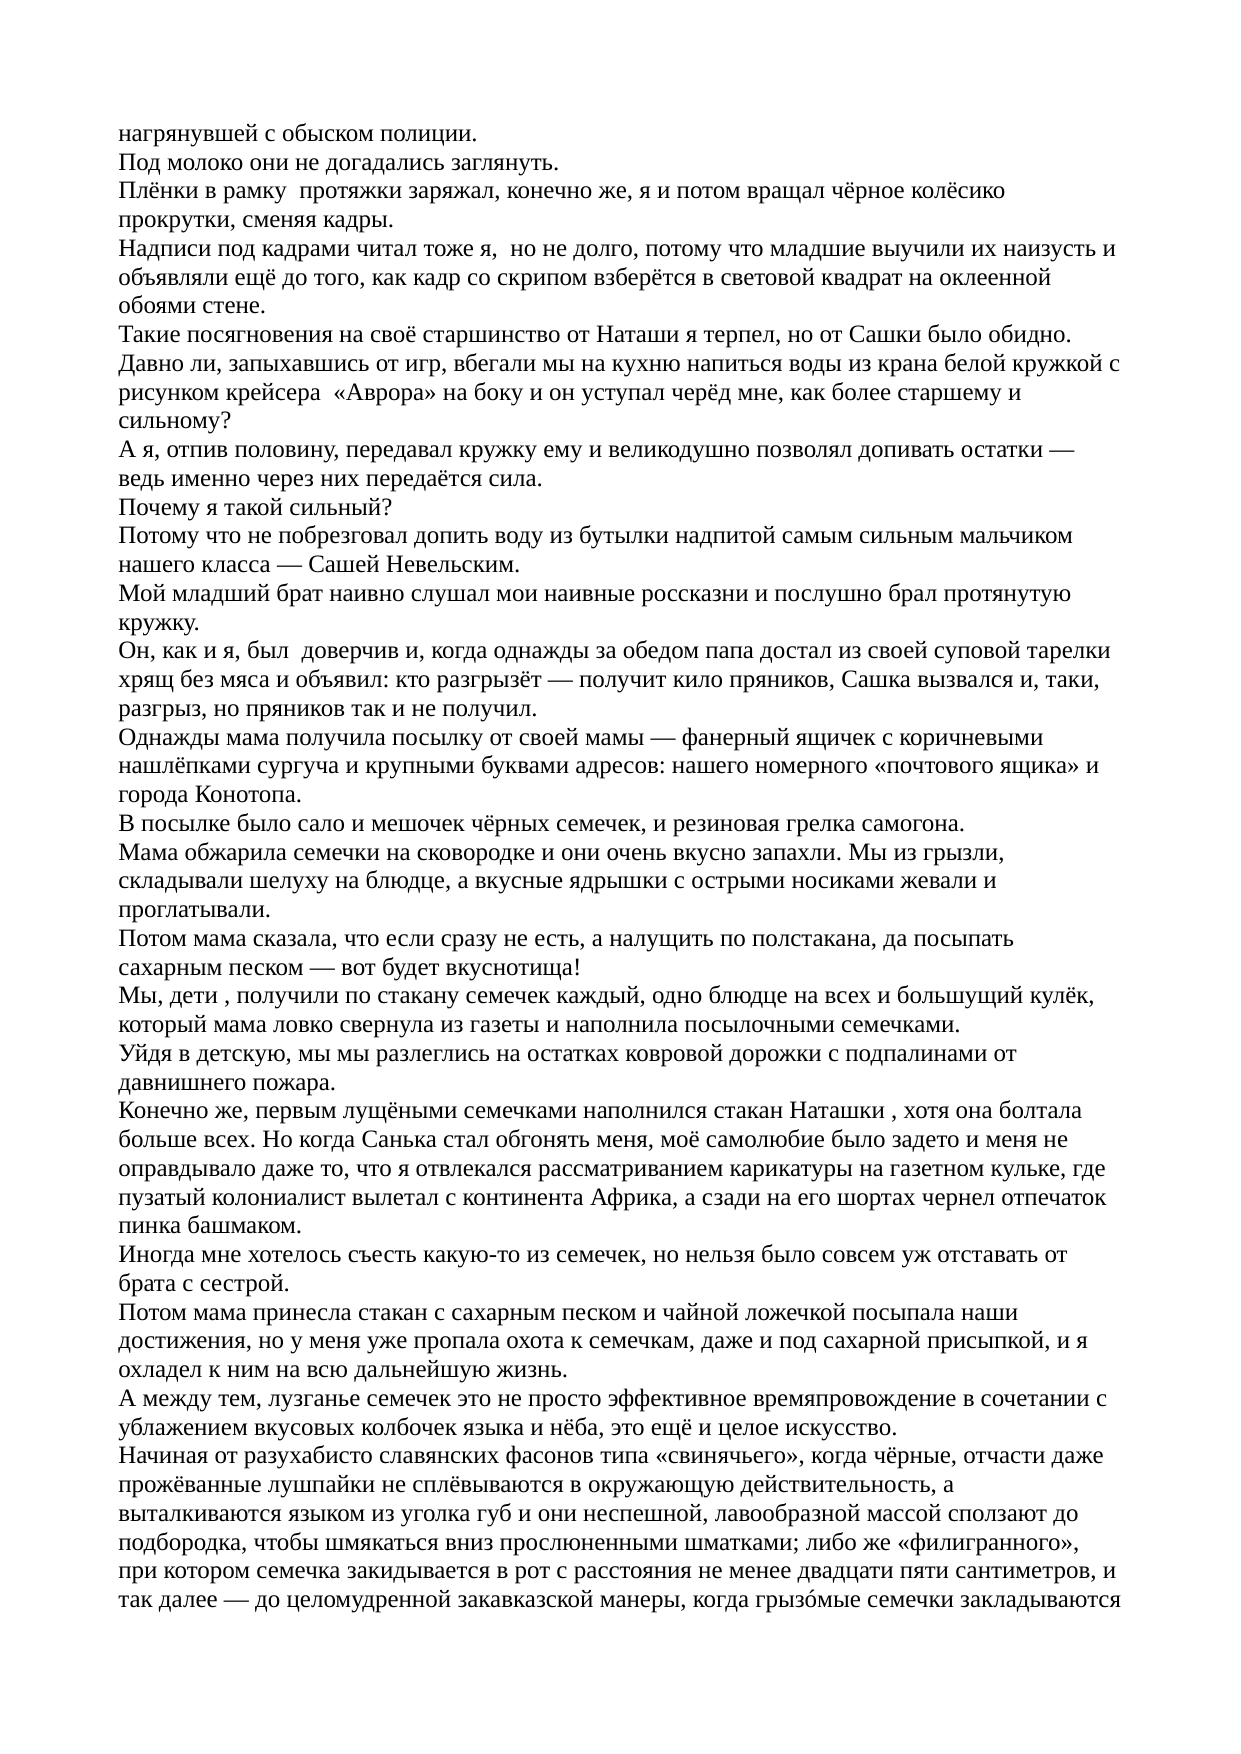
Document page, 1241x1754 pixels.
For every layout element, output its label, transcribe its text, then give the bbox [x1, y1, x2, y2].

text Мы, дети , получили по стакану семечек каждый, одно блюдце на всех и большущий кулёк, который мама ловко свернула из газеты и наполнила посылочными семечками. [118, 981, 1122, 1038]
text Давно ли, запыхавшись от игр, вбегали мы на кухню напиться воды из крана белой кружкой с рисунком крейсера «Аврора» на боку и он уступал черёд мне, как более старшему и сильному? [118, 348, 1122, 434]
text Плёнки в рамку протяжки заряжал, конечно же, я и потом вращал чёрное колёсико прокрутки, сменяя кадры. [118, 176, 1122, 233]
text Начиная от разухабисто славянских фасонов типа «свинячьего», когда чёрные, отчасти даже прожёванные лушпайки не сплёвываются в окружающую действительность, а выталкиваются языком из уголка губ и они неспешной, лавообразной массой сползают до подбородка, чтобы шмякаться вниз прослюненными шматками; либо же «филигранного», при котором семечка закидывается в рот с расстояния не менее двадцати пяти сантиметров, и так далее — до целомудренной закавказской манеры, когда грызóмые семечки закладываются [118, 1441, 1122, 1613]
text А я, отпив половину, передавал кружку ему и великодушно позволял допивать остатки — ведь именно через них передаётся сила. [118, 434, 1122, 492]
text Однажды мама получила посылку от своей мамы — фанерный ящичек с коричневыми нашлёпками сургуча и крупными буквами адресов: нашего номерного «почтового ящика» и города Конотопа. [118, 722, 1122, 808]
text Он, как и я, был доверчив и, когда однажды за обедом папа достал из своей суповой тарелки хрящ без мяса и объявил: кто разгрызёт — получит кило пряников, Сашка вызвался и, таки, разгрыз, но пряников так и не получил. [118, 636, 1122, 722]
text Такие посягновения на своё старшинство от Наташи я терпел, но от Сашки было обидно. [118, 319, 1122, 348]
text А между тем, лузганье семечек это не просто эффективное времяпровождение в сочетании с ублажением вкусовых колбочек языка и нёба, это ещё и целое искусство. [118, 1383, 1122, 1441]
text Иногда мне хотелось съесть какую-то из семечек, но нельзя было совсем уж отставать от брата с сестрой. [118, 1239, 1122, 1297]
text Потом мама принесла стакан с сахарным песком и чайной ложечкой посыпала наши достижения, но у меня уже пропала охота к семечкам, даже и под сахарной присыпкой, и я охладел к ним на всю дальнейшую жизнь. [118, 1297, 1122, 1383]
text Мама обжарила семечки на сковородке и они очень вкусно запахли. Мы из грызли, складывали шелуху на блюдце, а вкусные ядрышки с острыми носиками жевали и проглатывали. [118, 837, 1122, 923]
text Под молоко они не догадались заглянуть. [118, 147, 1122, 176]
text Уйдя в детскую, мы мы разлеглись на остатках ковровой дорожки с подпалинами от давнишнего пожара. [118, 1038, 1122, 1096]
text нагрянувшей с обыском полиции. [118, 118, 1122, 147]
text Потому что не побрезговал допить воду из бутылки надпитой самым сильным мальчиком нашего класса — Сашей Невельским. [118, 521, 1122, 578]
text В посылке было сало и мешочек чёрных семечек, и резиновая грелка самогона. [118, 808, 1122, 837]
text Надписи под кадрами читал тоже я, но не долго, потому что младшие выучили их наизусть и объявляли ещё до того, как кадр со скрипом взберётся в световой квадрат на оклеенной обоями стене. [118, 233, 1122, 319]
text Почему я такой сильный? [118, 492, 1122, 521]
text Конечно же, первым лущёными семечками наполнился стакан Наташки , хотя она болтала больше всех. Но когда Санька стал обгонять меня, моё самолюбие было задето и меня не оправдывало даже то, что я отвлекался рассматриванием карикатуры на газетном кульке, где пузатый колониалист вылетал с континента Африка, а сзади на его шортах чернел отпечаток пинка башмаком. [118, 1096, 1122, 1239]
text Мой младший брат наивно слушал мои наивные россказни и послушно брал протянутую кружку. [118, 578, 1122, 636]
text Потом мама сказала, что если сразу не есть, а налущить по полстакана, да посыпать сахарным песком — вот будет вкуснотища! [118, 923, 1122, 981]
